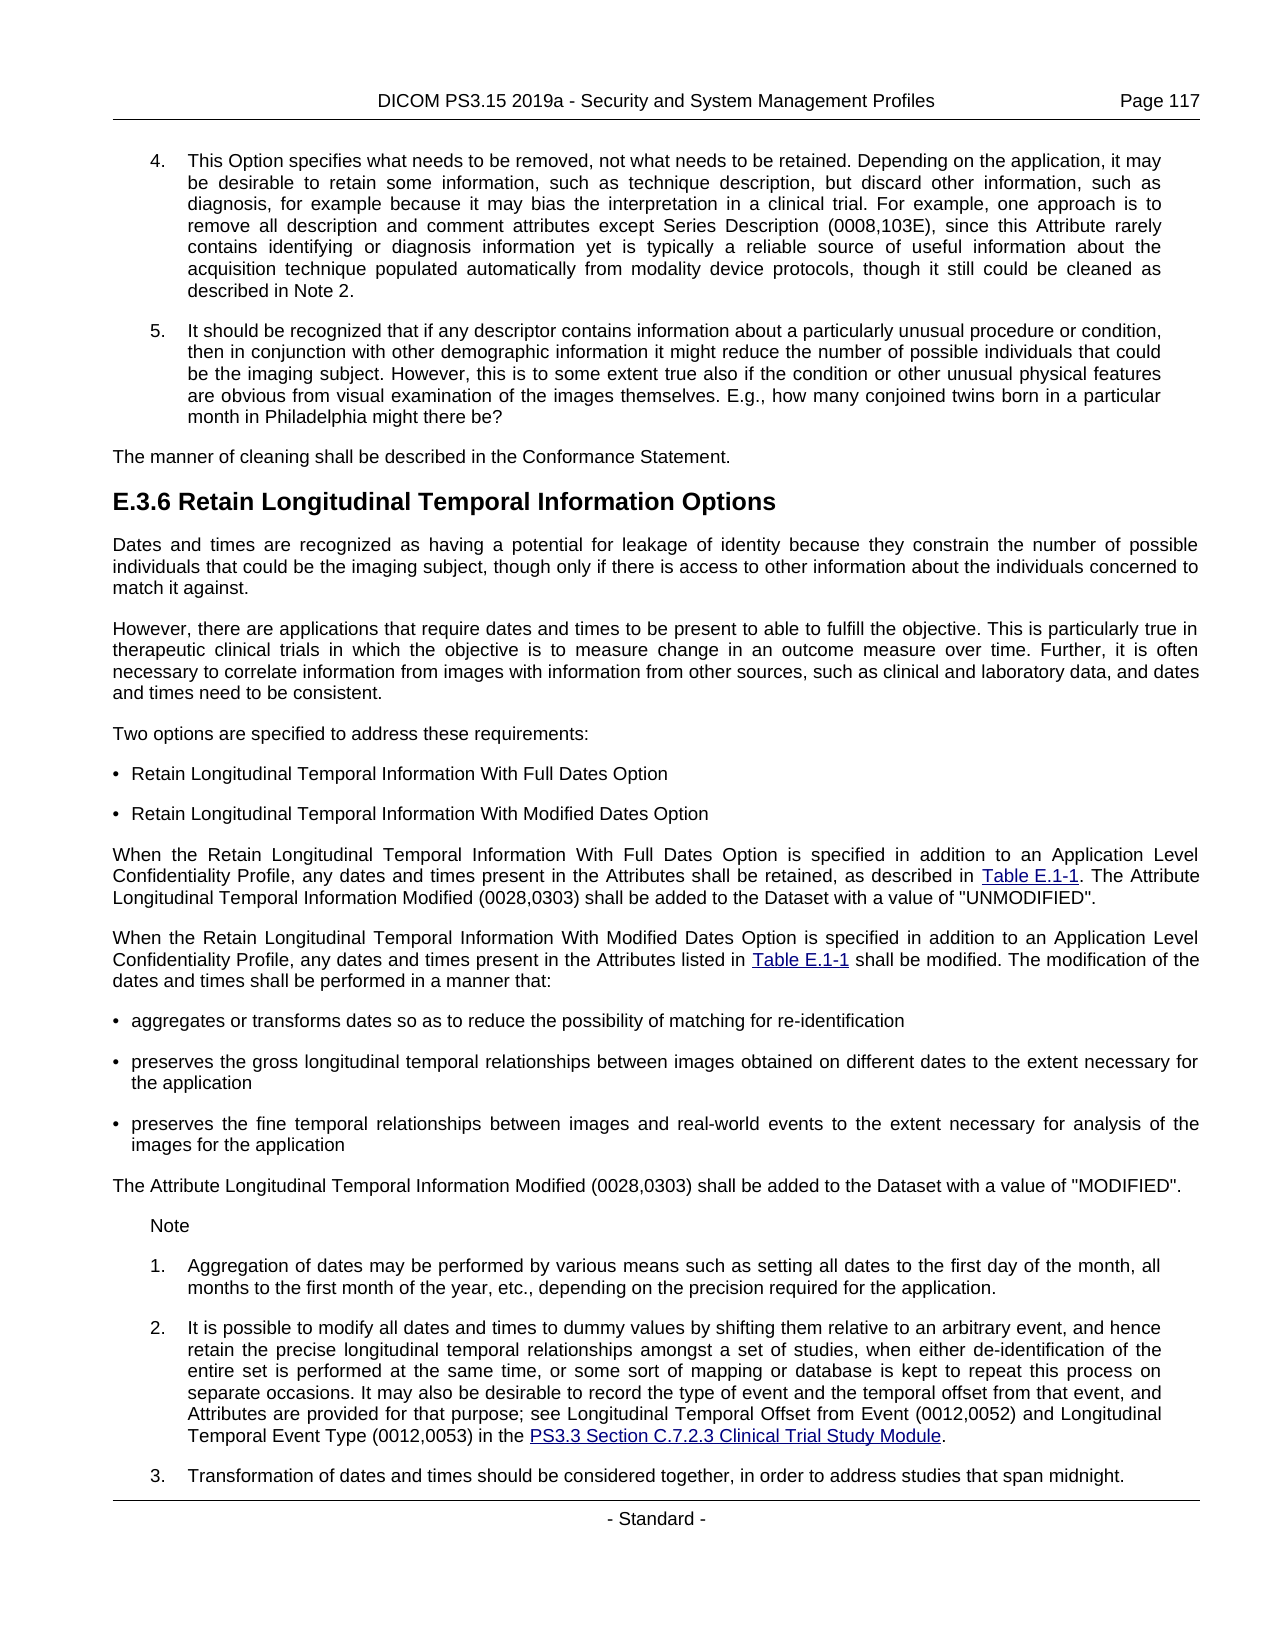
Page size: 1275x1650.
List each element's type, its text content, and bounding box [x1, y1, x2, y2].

list This Option specifies what needs to be removed, not what needs to be retained. Depending on the application, it may be desirable to retain some information, such as technique description, but discard other information, such as diagnosis, for example because it may bias the interpretation in a clinical trial. For example, one approach is to remove all description and comment attributes except Series Description (0008,103E), since this Attribute rarely contains identifying or diagnosis information yet is typically a reliable source of useful information about the acquisition technique populated automatically from modality device protocols, though it still could be cleaned as described in Note 2. [150, 150, 1162, 301]
list Retain Longitudinal Temporal Information With Modified Dates Option [112, 803, 1200, 825]
text Dates and times are recognized as having a potential for leakage of identity because they constrain the number of possible individuals that could be the imaging subject, though only if there is access to other information about the individuals concerned to match it against. [112, 534, 1200, 599]
list preserves the fine temporal relationships between images and real-world events to the extent necessary for analysis of the images for the application [112, 1112, 1200, 1156]
list It should be recognized that if any descriptor contains information about a particularly unusual procedure or condition, then in conjunction with other demographic information it might reduce the number of possible individuals that could be the imaging subject. However, this is to some extent true also if the condition or other unusual physical features are obvious from visual examination of the images themselves. E.g., how many conjoined twins born in a particular month in Philadelphia might there be? [150, 320, 1162, 427]
text When the Retain Longitudinal Temporal Information With Modified Dates Option is specified in addition to an Application Level Confidentiality Profile, any dates and times present in the Attributes listed in Table E.1-1 shall be modified. The modification of the dates and times shall be performed in a manner that: [112, 927, 1200, 992]
text The Attribute Longitudinal Temporal Information Modified (0028,0303) shall be added to the Dataset with a value of "MODIFIED". [112, 1174, 1200, 1196]
text E.3.6 Retain Longitudinal Temporal Information Options [112, 487, 1200, 515]
list Aggregation of dates may be performed by various means such as setting all dates to the first day of the month, all months to the first month of the year, etc., depending on the precision required for the application. [150, 1255, 1162, 1298]
text Two options are specified to address these requirements: [112, 722, 1200, 744]
list It is possible to modify all dates and times to dummy values by shifting them relative to an arbitrary event, and hence retain the precise longitudinal temporal relationships amongst a set of studies, when either de-identification of the entire set is performed at the same time, or some sort of mapping or database is kept to repeat this process on separate occasions. It may also be desirable to record the type of event and the temporal offset from that event, and Attributes are provided for that purpose; see Longitudinal Temporal Offset from Event (0012,0052) and Longitudinal Temporal Event Type (0012,0053) in the PS3.3 Section C.7.2.3 Clinical Trial Study Module. [150, 1317, 1162, 1446]
list Transformation of dates and times should be considered together, in order to address studies that span midnight. [150, 1465, 1162, 1487]
text However, there are applications that require dates and times to be present to able to fulfill the objective. This is particularly true in therapeutic clinical trials in which the objective is to measure change in an outcome measure over time. Further, it is often necessary to correlate information from images with information from other sources, such as clinical and laboratory data, and dates and times need to be consistent. [112, 617, 1200, 704]
text Note [150, 1215, 1162, 1236]
text When the Retain Longitudinal Temporal Information With Full Dates Option is specified in addition to an Application Level Confidentiality Profile, any dates and times present in the Attributes shall be retained, as described in Table E.1-1. The Attribute Longitudinal Temporal Information Modified (0028,0303) shall be added to the Dataset with a value of "UNMODIFIED". [112, 843, 1200, 908]
list Retain Longitudinal Temporal Information With Full Dates Option [112, 763, 1200, 784]
list preserves the gross longitudinal temporal relationships between images obtained on different dates to the extent necessary for the application [112, 1051, 1200, 1094]
text The manner of cleaning shall be described in the Conformance Statement. [112, 446, 1200, 468]
list aggregates or transforms dates so as to reduce the possibility of matching for re-identification [112, 1010, 1200, 1032]
